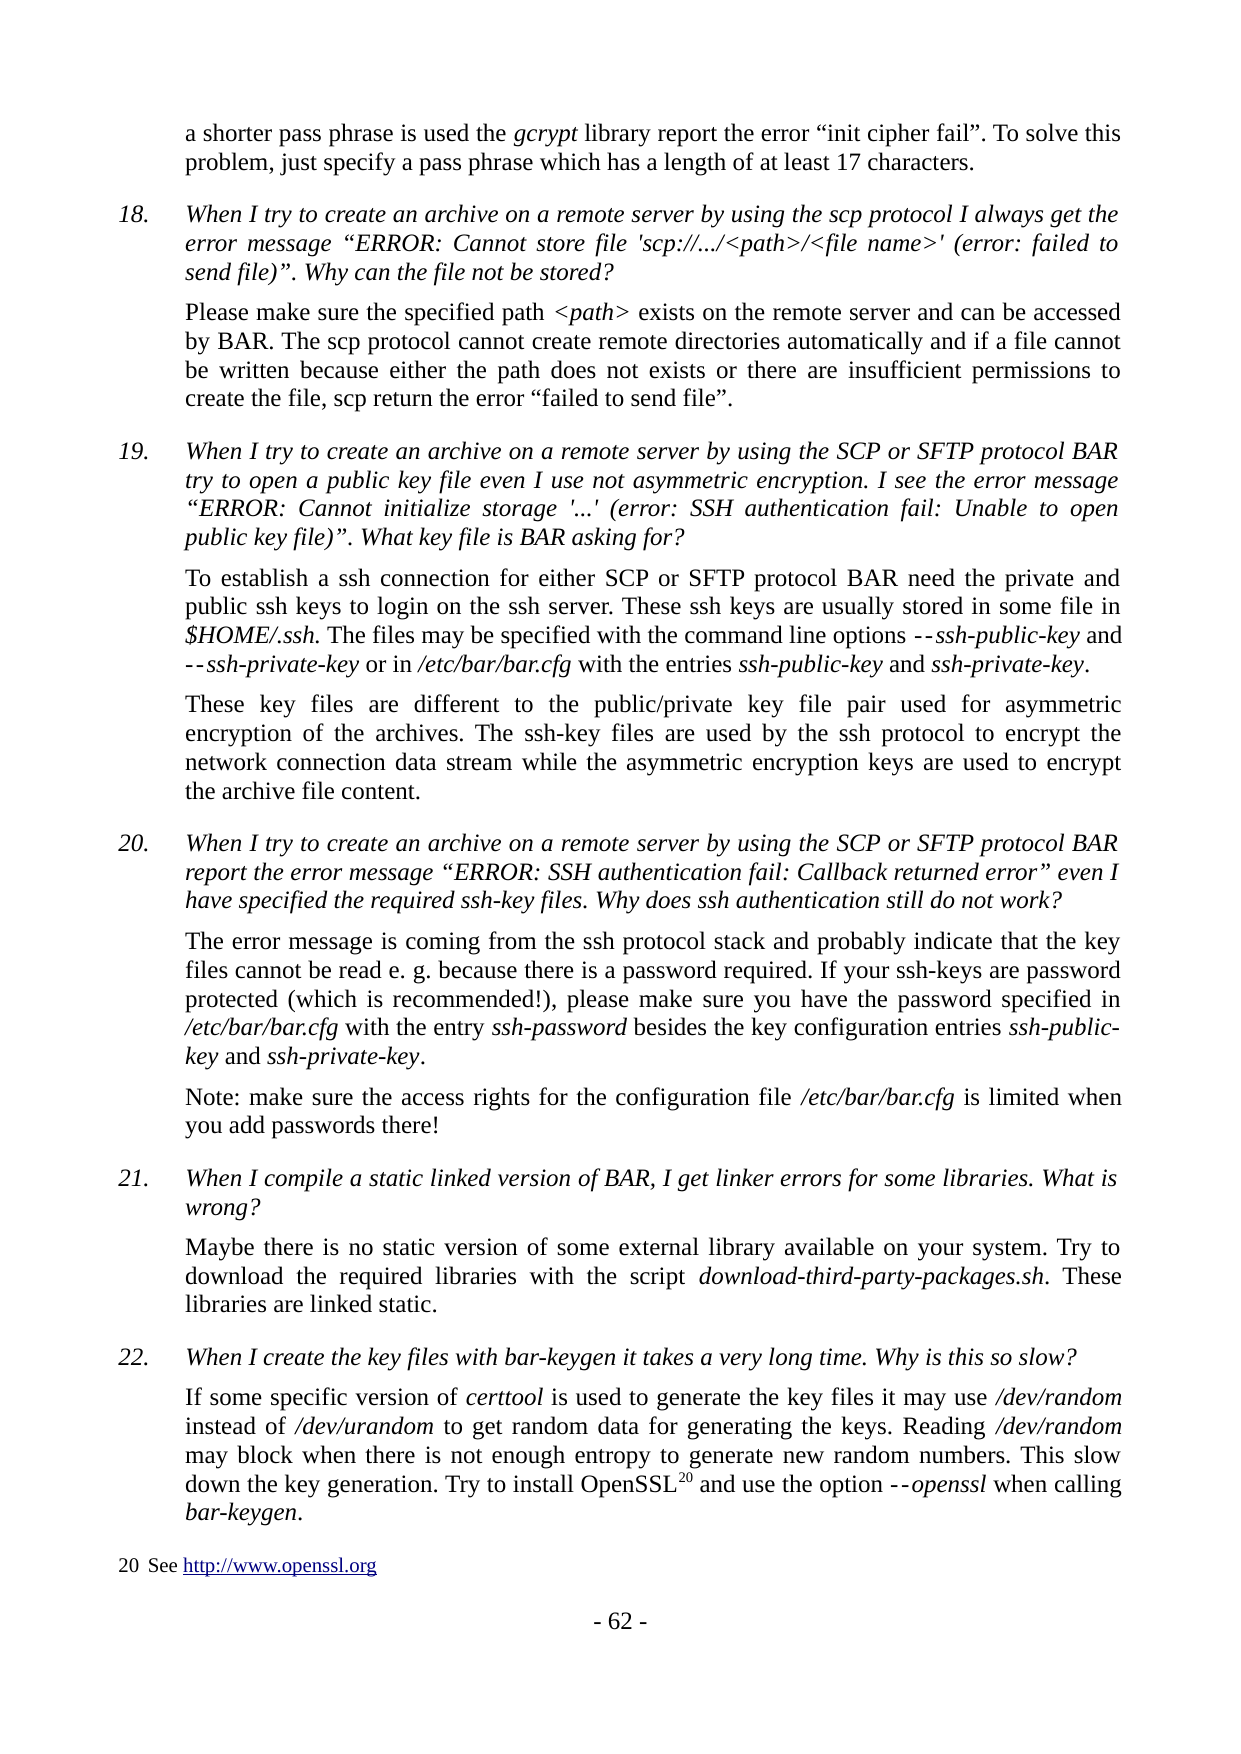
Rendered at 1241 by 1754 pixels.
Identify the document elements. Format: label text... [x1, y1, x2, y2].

list When I try to create an archive on a remote server by using the scp protocol I always get the error message “ERROR: Cannot store file 'scp://.../<path>/<file name>' (error: failed to send file)”. Why can the file not be stored? [118, 199, 1122, 286]
text Note: make sure the access rights for the configuration file /etc/bar/bar.cfg is limited when you add passwords there! [185, 1082, 1122, 1139]
text a shorter pass phrase is used the gcrypt library report the error “init cipher fail”. To solve this problem, just specify a pass phrase which has a length of at least 17 characters. [185, 118, 1122, 176]
text Maybe there is no static version of some external library available on your system. Try to download the required libraries with the script download-third-party-packages.sh. These libraries are linked static. [185, 1232, 1122, 1318]
text Please make sure the specified path <path> exists on the remote server and can be accessed by BAR. The scp protocol cannot create remote directories automatically and if a file cannot be written because either the path does not exists or there are insufficient permissions to create the file, scp return the error “failed to send file”. [185, 297, 1122, 412]
list When I try to create an archive on a remote server by using the SCP or SFTP protocol BAR report the error message “ERROR: SSH authentication fail: Callback returned error” even I have specified the required ssh-key files. Why does ssh authentication still do not work? [118, 828, 1122, 914]
list When I create the key files with bar-keygen it takes a very long time. Why is this so slow? [118, 1342, 1122, 1371]
text To establish a ssh connection for either SCP or SFTP protocol BAR need the private and public ssh keys to login on the ssh server. These ssh keys are usually stored in some file in $HOME/.ssh. The files may be specified with the command line options ‑‑ssh-public-key and ‑‑ssh-private-key or in /etc/bar/bar.cfg with the entries ssh-public-key and ssh-private-key. [185, 563, 1122, 678]
text See http://www.openssl.org [118, 1553, 1122, 1577]
text These key files are different to the public/private key file pair used for asymmetric encryption of the archives. The ssh-key files are used by the ssh protocol to encrypt the network connection data stream while the asymmetric encryption keys are used to encrypt the archive file content. [185, 689, 1122, 804]
list When I try to create an archive on a remote server by using the SCP or SFTP protocol BAR try to open a public key file even I use not asymmetric encryption. I see the error message “ERROR: Cannot initialize storage '...' (error: SSH authentication fail: Unable to open public key file)”. What key file is BAR asking for? [118, 436, 1122, 551]
text If some specific version of certtool is used to generate the key files it may use /dev/random instead of /dev/urandom to get random data for generating the keys. Reading /dev/random may block when there is not enough entropy to generate new random numbers. This slow down the key generation. Try to install OpenSSL and use the option ‑‑openssl when calling bar-keygen. [185, 1382, 1122, 1526]
list When I compile a static linked version of BAR, I get linker errors for some libraries. What is wrong? [118, 1163, 1122, 1220]
text The error message is coming from the ssh protocol stack and probably indicate that the key files cannot be read e. g. because there is a password required. If your ssh-keys are password protected (which is recommended!), please make sure you have the password specified in /etc/bar/bar.cfg with the entry ssh-password besides the key configuration entries ssh-public-key and ssh-private-key. [185, 926, 1122, 1070]
